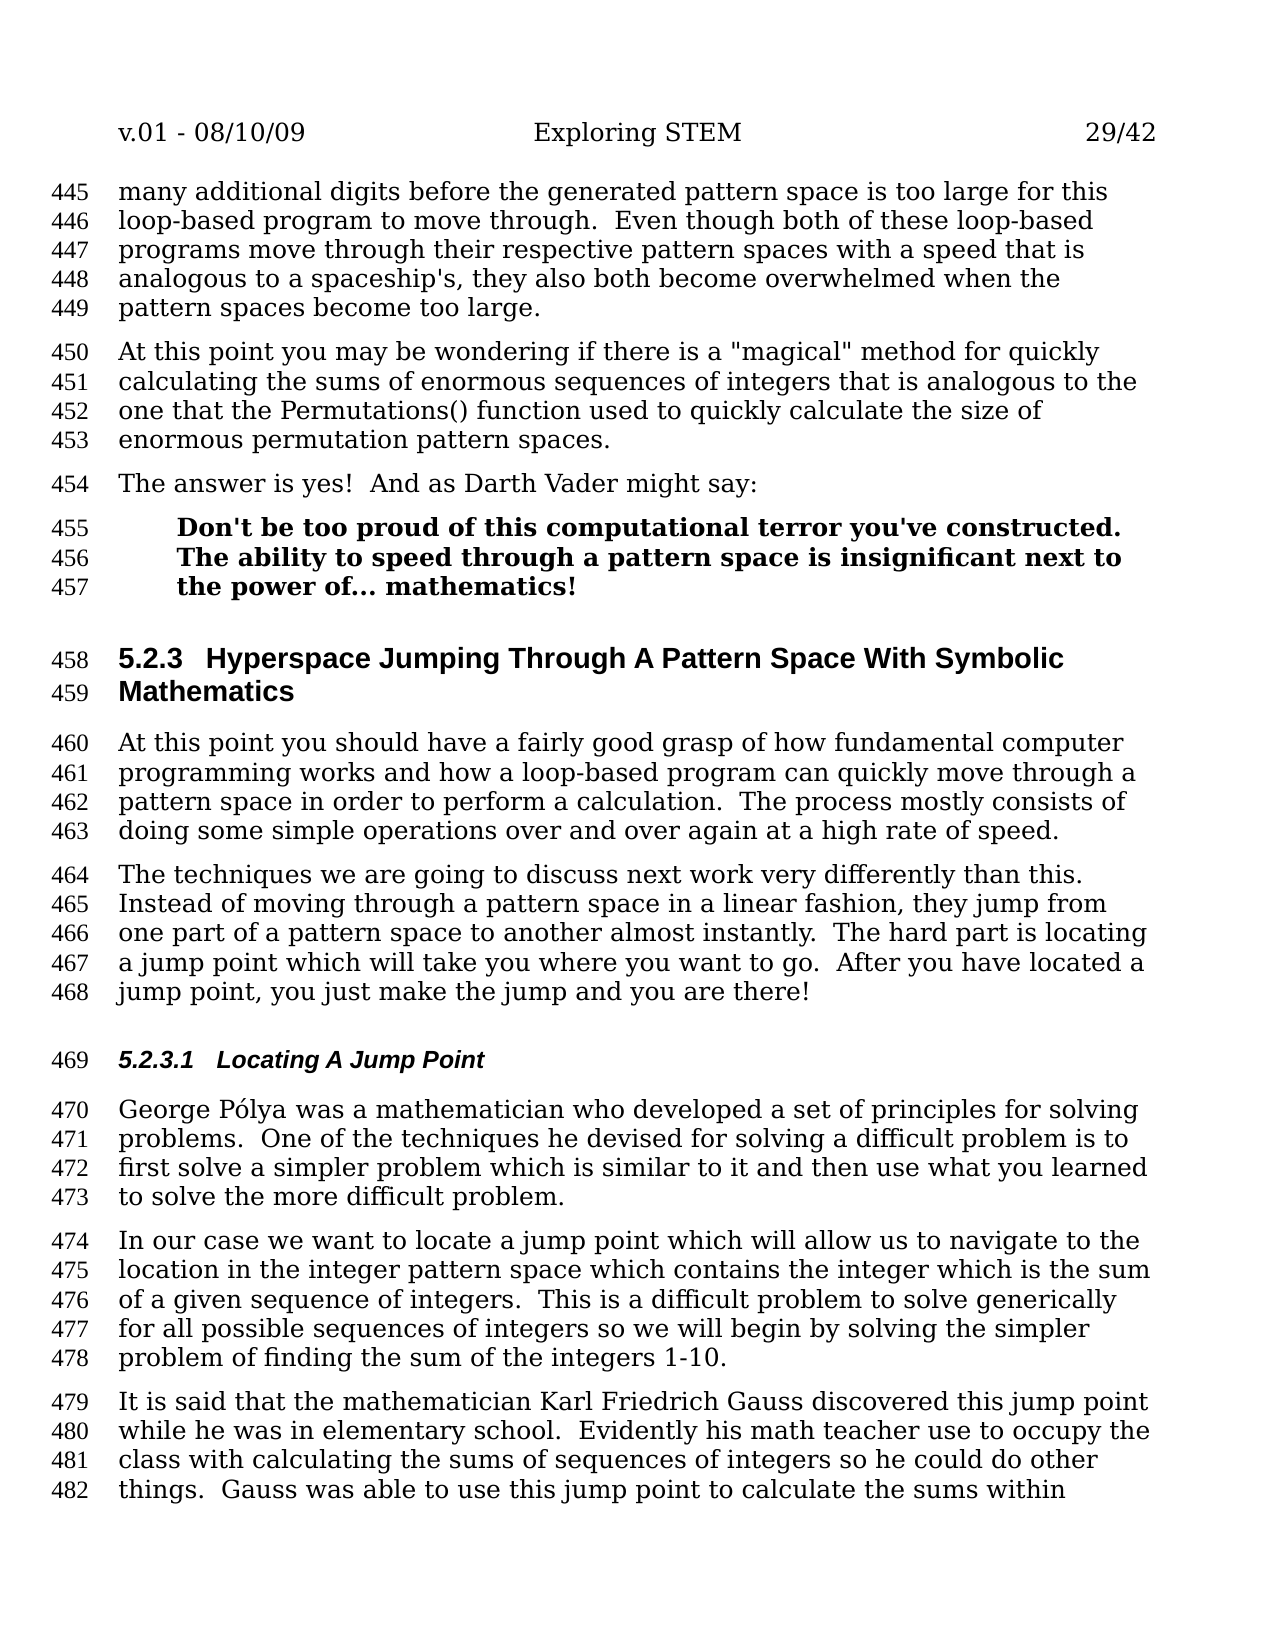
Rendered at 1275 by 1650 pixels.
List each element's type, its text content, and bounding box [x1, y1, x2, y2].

text George Pólya was a mathematician who developed a set of principles for solving problems. One of the techniques he devised for solving a difficult problem is to first solve a simpler problem which is similar to it and then use what you learned to solve the more difficult problem. [118, 1095, 1157, 1212]
subtitle Locating A Jump Point [118, 1045, 1157, 1074]
text It is said that the mathematician Karl Friedrich Gauss discovered this jump point while he was in elementary school. Evidently his math teacher use to occupy the class with calculating the sums of sequences of integers so he could do other things. Gauss was able to use this jump point to calculate the sums within [118, 1387, 1157, 1504]
text The answer is yes! And as Darth Vader might say: [118, 469, 1157, 498]
text At this point you should have a fairly good grasp of how fundamental computer programming works and how a loop-based program can quickly move through a pattern space in order to perform a calculation. The process mostly consists of doing some simple operations over and over again at a high rate of speed. [118, 729, 1157, 845]
text At this point you may be wondering if there is a "magical" method for quickly calculating the sums of enormous sequences of integers that is analogous to the one that the Permutations() function used to quickly calculate the size of enormous permutation pattern spaces. [118, 338, 1157, 454]
subtitle Hyperspace Jumping Through A Pattern Space With Symbolic Mathematics [118, 641, 1157, 708]
text Don't be too proud of this computational terror you've constructed. The ability to speed through a pattern space is insignificant next to the power of... mathematics! [176, 513, 1157, 602]
text In our case we want to locate a jump point which will allow us to navigate to the location in the integer pattern space which contains the integer which is the sum of a given sequence of integers. This is a difficult problem to solve generically for all possible sequences of integers so we will begin by solving the simpler problem of finding the sum of the integers 1-10. [118, 1227, 1157, 1372]
text The techniques we are going to discuss next work very differently than this. Instead of moving through a pattern space in a linear fashion, they jump from one part of a pattern space to another almost instantly. The hard part is locating a jump point which will take you where you want to go. After you have located a jump point, you just make the jump and you are there! [118, 860, 1157, 1006]
text many additional digits before the generated pattern space is too large for this loop-based program to move through. Even though both of these loop-based programs move through their respective pattern spaces with a speed that is analogous to a spaceship's, they also both become overwhelmed when the pattern spaces become too large. [118, 177, 1157, 323]
